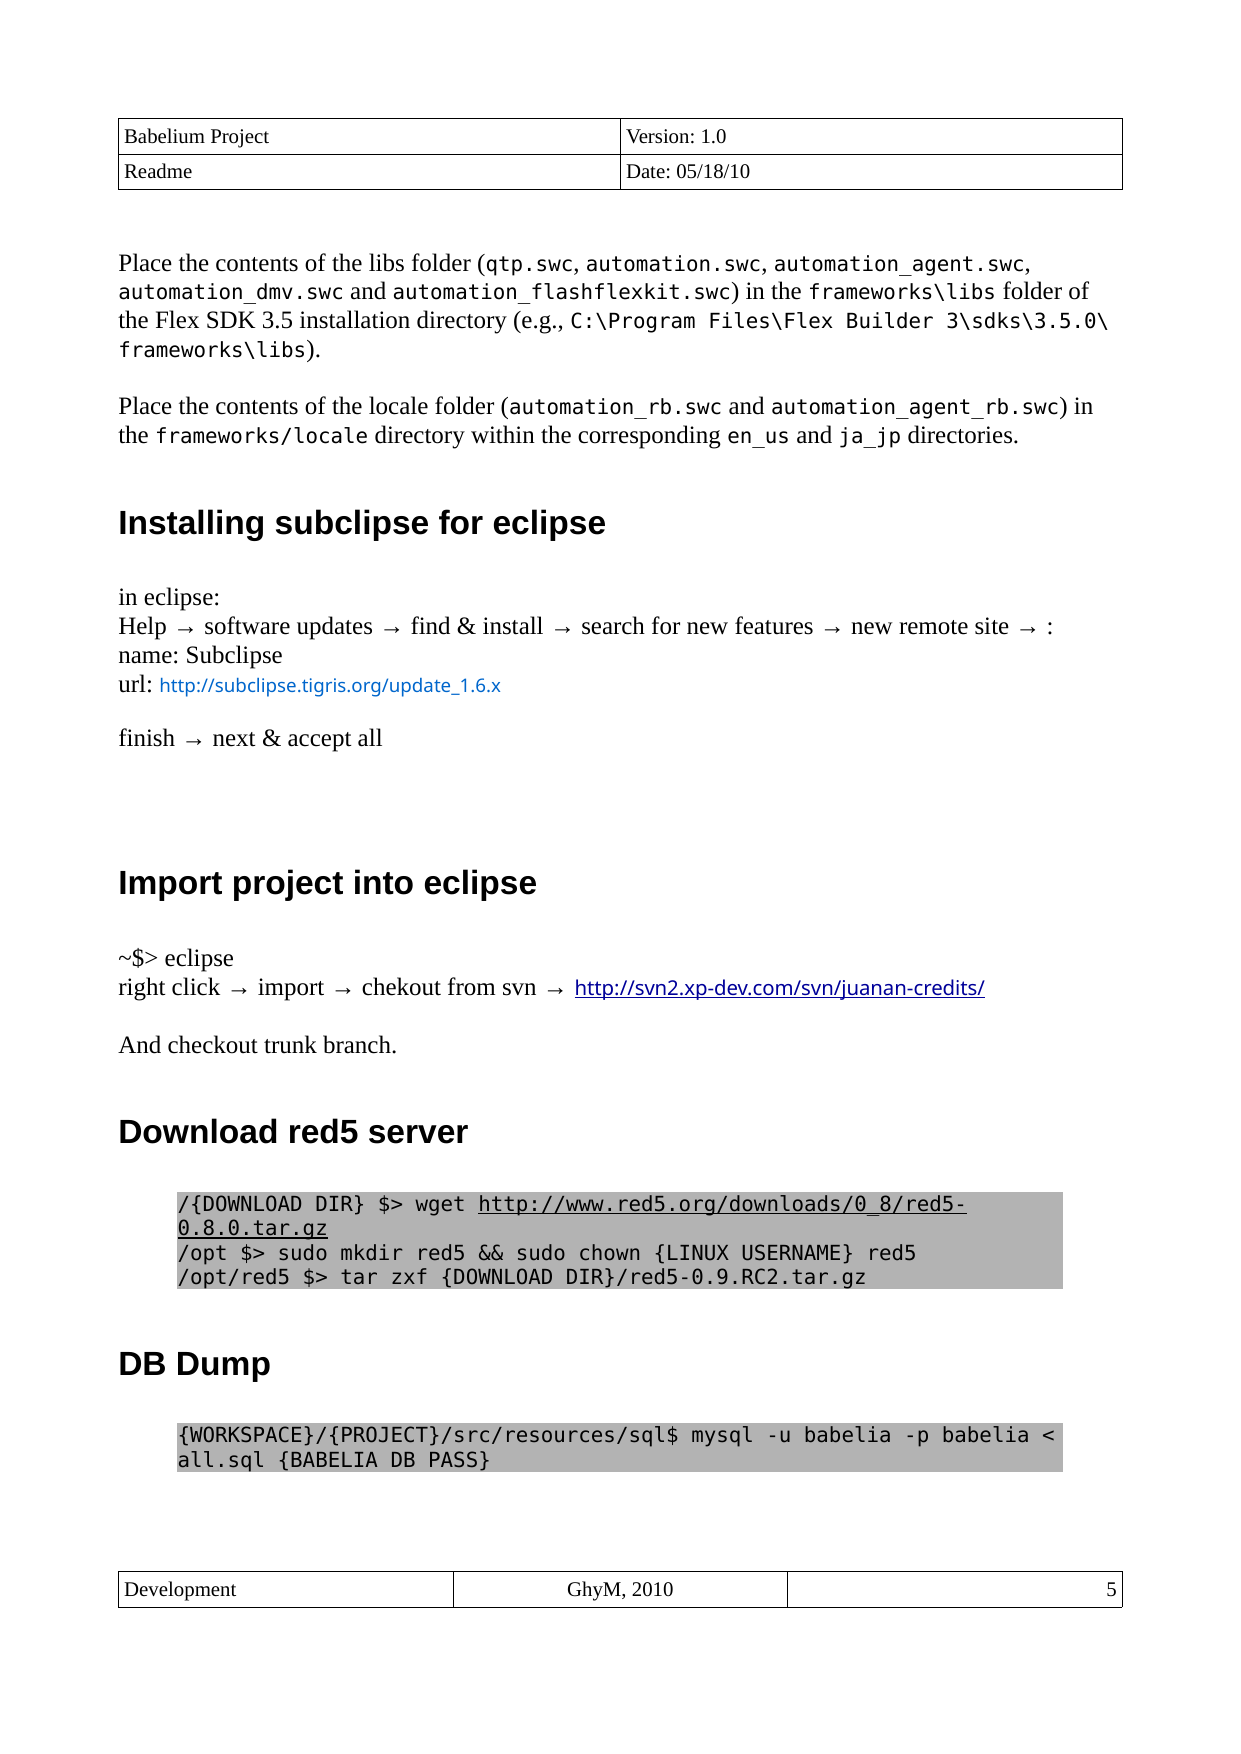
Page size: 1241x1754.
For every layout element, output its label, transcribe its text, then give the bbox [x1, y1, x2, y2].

text Help → software updates → find & install → search for new features → new remote site → : [118, 611, 1122, 640]
subtitle Installing subclipse for eclipse [118, 503, 1122, 541]
text name: Subclipse [118, 640, 1122, 669]
text And checkout trunk branch. [118, 1030, 1122, 1058]
text url: http://subclipse.tigris.org/update_1.6.x [118, 669, 1122, 697]
text finish → next & accept all [118, 723, 1122, 752]
subtitle Import project into eclipse [118, 863, 1122, 902]
text Place the contents of the libs folder (qtp.swc, automation.swc, automation_agent.swc, automation_dmv.swc and automation_flashflexkit.swc) in the frameworks\libs folder of the Flex SDK 3.5 installation directory (e.g., C:\Program Files\Flex Builder 3\sdks\3.5.0\frameworks\libs). [118, 248, 1122, 391]
text in eclipse: [118, 582, 1122, 611]
text /{DOWNLOAD DIR} $> wget http://www.red5.org/downloads/0_8/red5-0.8.0.tar.gz /opt $> sudo mkdir red5 && sudo chown {LINUX USERNAME} red5 /opt/red5 $> tar zxf {DOWNLOAD DIR}/red5-0.9.RC2.tar.gz [177, 1192, 1063, 1289]
text {WORKSPACE}/{PROJECT}/src/resources/sql$ mysql -u babelia -p babelia < all.sql {BABELIA DB PASS} [177, 1423, 1063, 1472]
text right click → import → chekout from svn → http://svn2.xp-dev.com/svn/juanan-credits/ [118, 972, 1122, 1001]
subtitle DB Dump [118, 1344, 1122, 1382]
text Place the contents of the locale folder (automation_rb.swc and automation_agent_rb.swc) in the frameworks/locale directory within the corresponding en_us and ja_jp directories. [118, 391, 1122, 449]
subtitle Download red5 server [118, 1112, 1122, 1151]
text ~$> eclipse [118, 943, 1122, 972]
